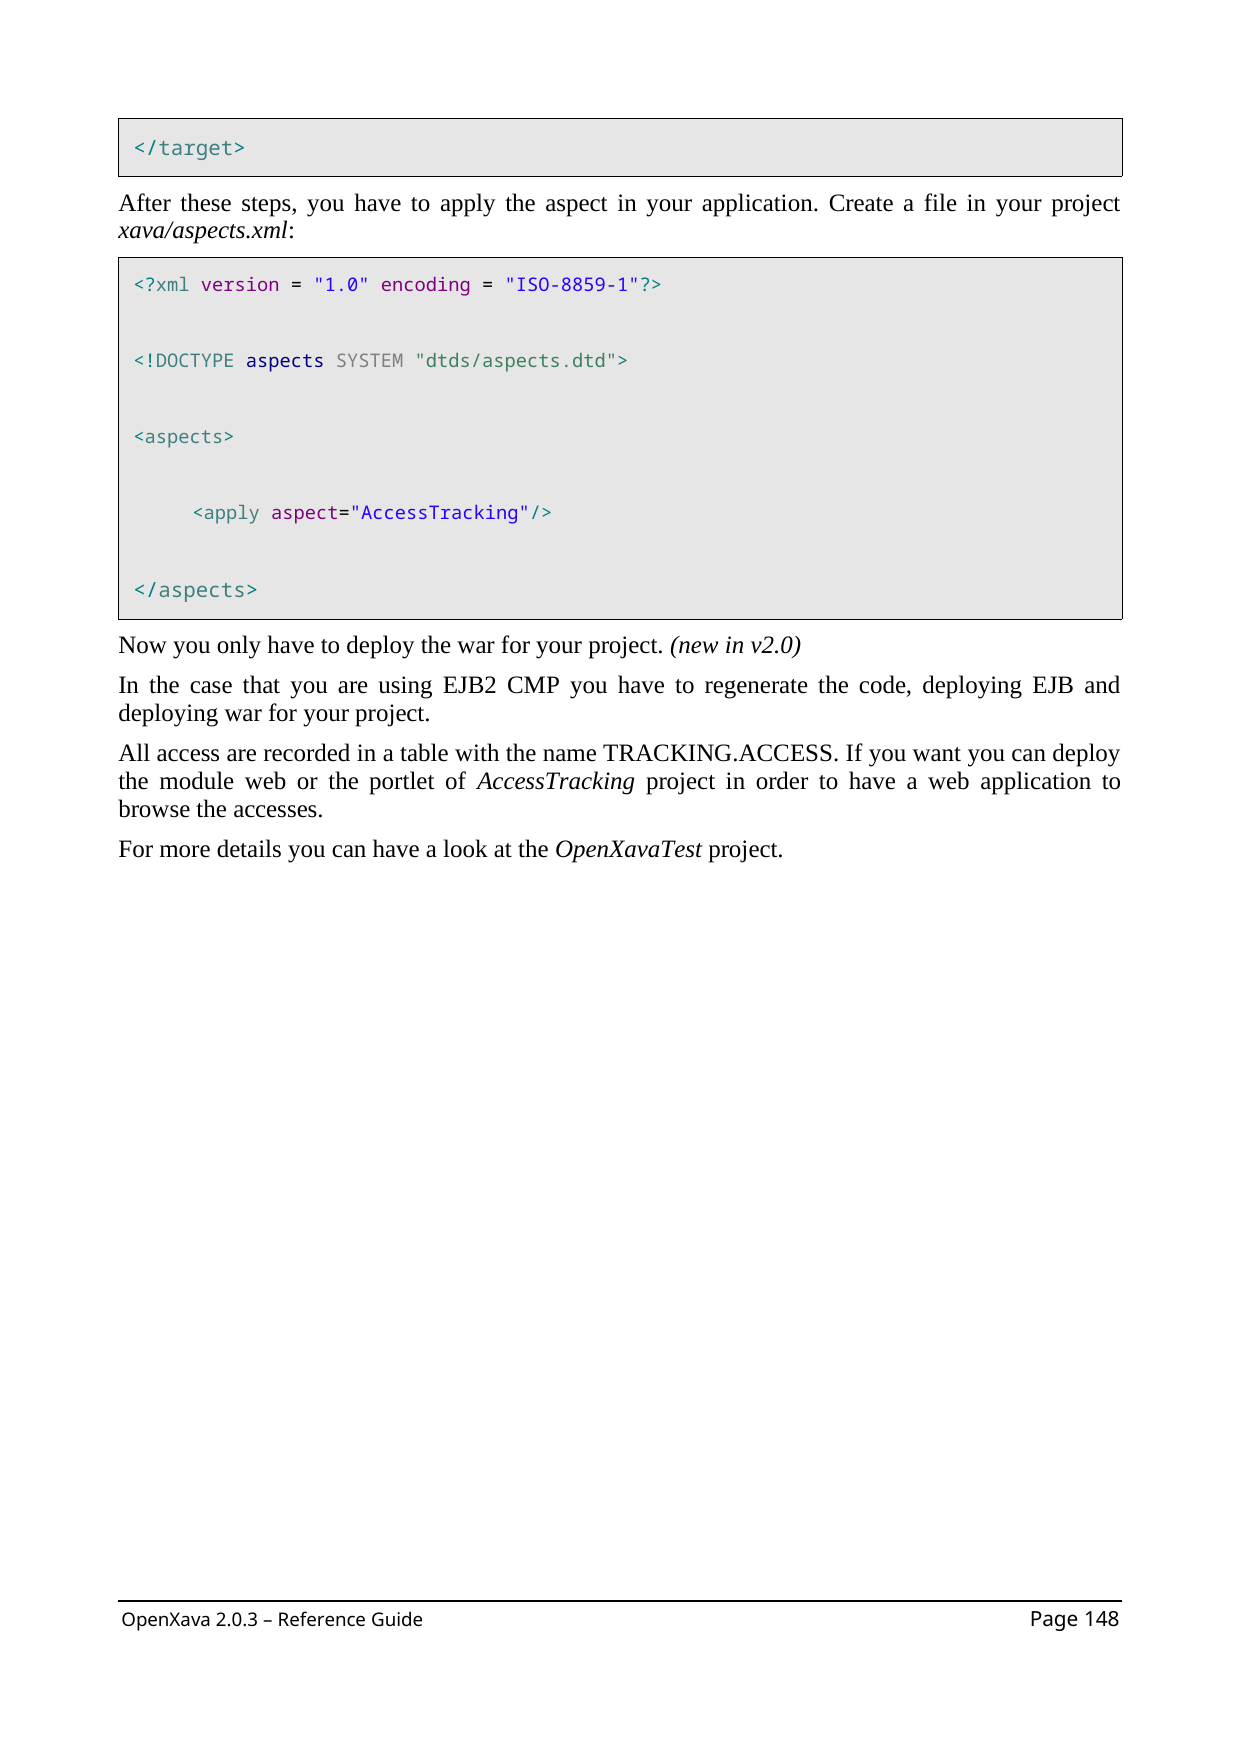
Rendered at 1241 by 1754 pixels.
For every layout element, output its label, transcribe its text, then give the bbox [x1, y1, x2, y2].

text All access are recorded in a table with the name TRACKING.ACCESS. If you want you can deploy the module web or the portlet of AccessTracking project in order to have a web application to browse the accesses. [118, 739, 1122, 822]
text <!DOCTYPE aspects SYSTEM "dtds/aspects.dtd"> [119, 333, 1122, 371]
text </aspects> [119, 561, 1122, 619]
text Now you only have to deploy the war for your project. (new in v2.0) [118, 631, 1122, 659]
text <?xml version = "1.0" encoding = "ISO-8859-1"?> [119, 258, 1122, 294]
text In the case that you are using EJB2 CMP you have to regenerate the code, deploying EJB and deploying war for your project. [118, 671, 1122, 727]
text <aspects> [119, 409, 1122, 447]
text <apply aspect="AccessTracking"/> [119, 485, 1122, 523]
text After these steps, you have to apply the aspect in your application. Create a file in your project xava/aspects.xml: [118, 189, 1122, 244]
text </target> [119, 119, 1122, 176]
text For more details you can have a look at the OpenXavaTest project. [118, 835, 1122, 863]
